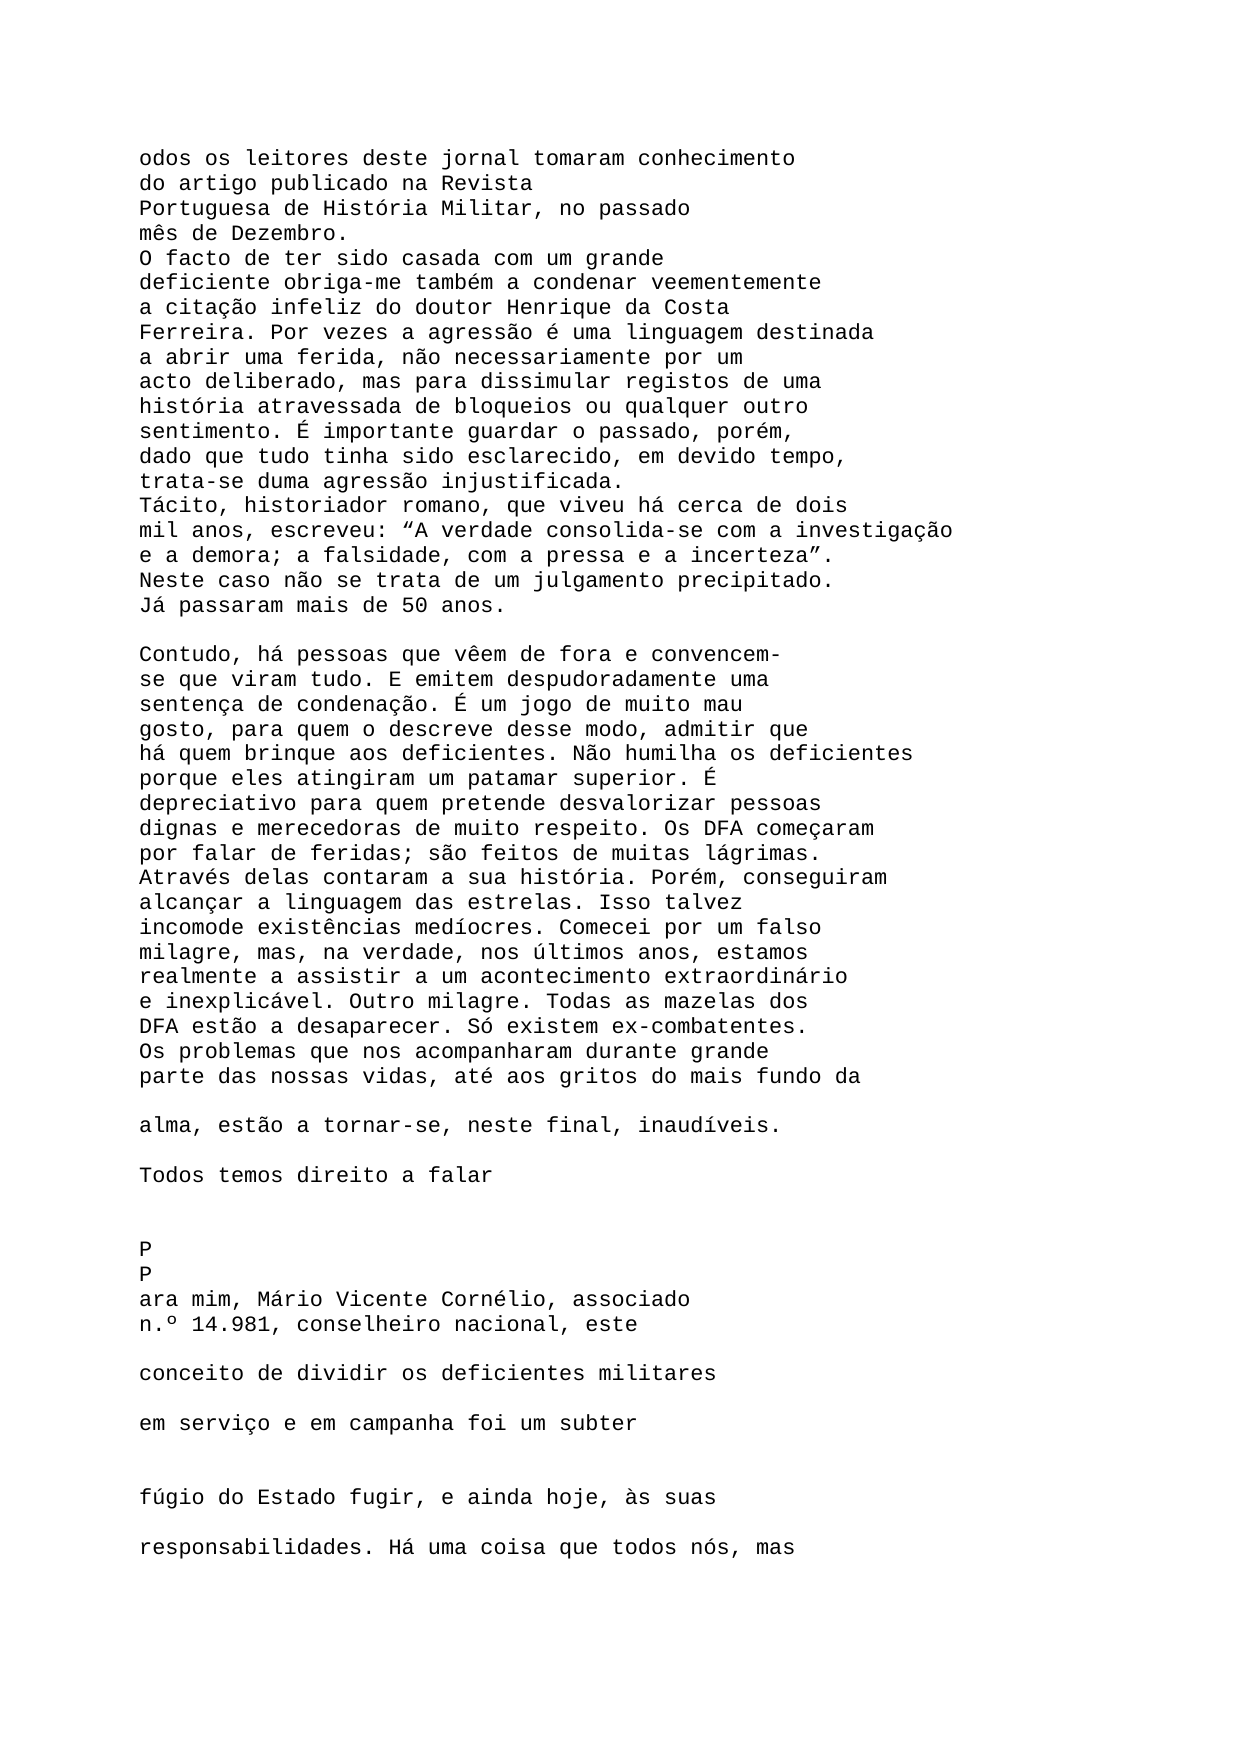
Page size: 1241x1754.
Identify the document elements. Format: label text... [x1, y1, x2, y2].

text se que viram tudo. E emitem despudoradamente uma [139, 668, 1101, 693]
text Portuguesa de História Militar, no passado [139, 197, 1101, 222]
text ara mim, Mário Vicente Cornélio, associado [139, 1288, 1101, 1313]
text Tácito, historiador romano, que viveu há cerca de dois [139, 495, 1101, 519]
text Contudo, há pessoas que vêem de fora e convencem- [139, 643, 1101, 668]
text parte das nossas vidas, até aos gritos do mais fundo da [139, 1065, 1101, 1090]
text em serviço e em campanha foi um subter [139, 1412, 1101, 1437]
text e a demora; a falsidade, com a pressa e a incerteza”. [139, 544, 1101, 569]
text fúgio do Estado fugir, e ainda hoje, às suas [139, 1486, 1101, 1511]
text mês de Dezembro. [139, 222, 1101, 247]
text O facto de ter sido casada com um grande [139, 247, 1101, 272]
text Já passaram mais de 50 anos. [139, 594, 1101, 619]
text DFA estão a desaparecer. Só existem ex-combatentes. [139, 1015, 1101, 1040]
text alcançar a linguagem das estrelas. Isso talvez [139, 891, 1101, 916]
text há quem brinque aos deficientes. Não humilha os deficientes [139, 743, 1101, 767]
text Neste caso não se trata de um julgamento precipitado. [139, 569, 1101, 594]
text acto deliberado, mas para dissimular registos de uma [139, 371, 1101, 396]
text milagre, mas, na verdade, nos últimos anos, estamos [139, 941, 1101, 966]
text P [139, 1263, 1101, 1288]
text dado que tudo tinha sido esclarecido, em devido tempo, [139, 445, 1101, 470]
text sentimento. É importante guardar o passado, porém, [139, 420, 1101, 445]
text história atravessada de bloqueios ou qualquer outro [139, 396, 1101, 420]
text conceito de dividir os deficientes militares [139, 1362, 1101, 1387]
text deficiente obriga-me também a condenar veementemente [139, 272, 1101, 296]
text e inexplicável. Outro milagre. Todas as mazelas dos [139, 991, 1101, 1015]
text incomode existências medíocres. Comecei por um falso [139, 916, 1101, 941]
text Os problemas que nos acompanharam durante grande [139, 1040, 1101, 1065]
text Ferreira. Por vezes a agressão é uma linguagem destinada [139, 321, 1101, 346]
text por falar de feridas; são feitos de muitas lágrimas. [139, 842, 1101, 867]
text odos os leitores deste jornal tomaram conhecimento [139, 148, 1101, 172]
text gosto, para quem o descreve desse modo, admitir que [139, 718, 1101, 743]
text n.º 14.981, conselheiro nacional, este [139, 1313, 1101, 1338]
text sentença de condenação. É um jogo de muito mau [139, 693, 1101, 718]
text porque eles atingiram um patamar superior. É [139, 767, 1101, 792]
text Através delas contaram a sua história. Porém, conseguiram [139, 867, 1101, 891]
text do artigo publicado na Revista [139, 172, 1101, 197]
text realmente a assistir a um acontecimento extraordinário [139, 966, 1101, 991]
text depreciativo para quem pretende desvalorizar pessoas [139, 792, 1101, 817]
text dignas e merecedoras de muito respeito. Os DFA começaram [139, 817, 1101, 842]
text trata-se duma agressão injustificada. [139, 470, 1101, 495]
text alma, estão a tornar-se, neste final, inaudíveis. [139, 1114, 1101, 1139]
text Todos temos direito a falar [139, 1164, 1101, 1189]
text a abrir uma ferida, não necessariamente por um [139, 346, 1101, 371]
text a citação infeliz do doutor Henrique da Costa [139, 296, 1101, 321]
text mil anos, escreveu: “A verdade consolida-se com a investigação [139, 519, 1101, 544]
text responsabilidades. Há uma coisa que todos nós, mas [139, 1536, 1101, 1561]
text P [139, 1238, 1101, 1263]
